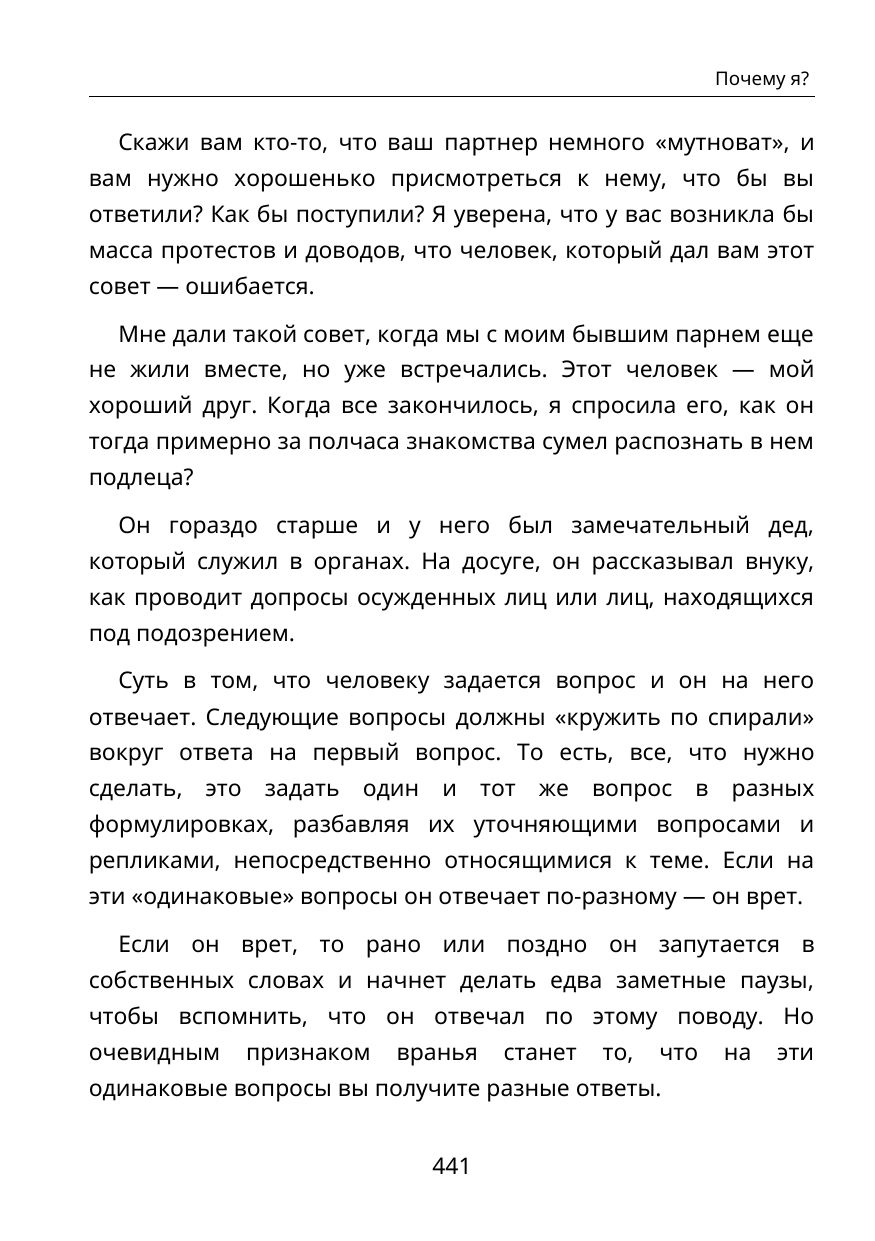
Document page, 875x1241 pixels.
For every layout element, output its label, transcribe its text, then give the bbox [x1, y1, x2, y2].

text Он гораздо старше и у него был замечательный дед, который служил в органах. На досуге, он рассказывал внуку, как проводит допросы осужденных лиц или лиц, находящихся под подозрением. [88, 509, 815, 648]
text Суть в том, что человеку задается вопрос и он на него отвечает. Следующие вопросы должны «кружить по спирали» вокруг ответа на первый вопрос. То есть, все, что нужно сделать, это задать один и тот же вопрос в разных формулировках, разбавляя их уточняющими вопросами и репликами, непосредственно относящимися к теме. Если на эти «одинаковые» вопросы он отвечает по-разному — он врет. [88, 664, 815, 911]
text Мне дали такой совет, когда мы с моим бывшим парнем еще не жили вместе, но уже встречались. Этот человек — мой хороший друг. Когда все закончилось, я спросила его, как он тогда примерно за полчаса знакомства сумел распознать в нем подлеца? [88, 317, 815, 492]
text Скажи вам кто-то, что ваш партнер немного «мутноват», и вам нужно хорошенько присмотреться к нему, что бы вы ответили? Как бы поступили? Я уверена, что у вас возникла бы масса протестов и доводов, что человек, который дал вам этот совет — ошибается. [88, 126, 815, 301]
text Если он врет, то рано или поздно он запутается в собственных словах и начнет делать едва заметные паузы, чтобы вспомнить, что он отвечал по этому поводу. Но очевидным признаком вранья станет то, что на эти одинаковые вопросы вы получите разные ответы. [88, 928, 815, 1103]
